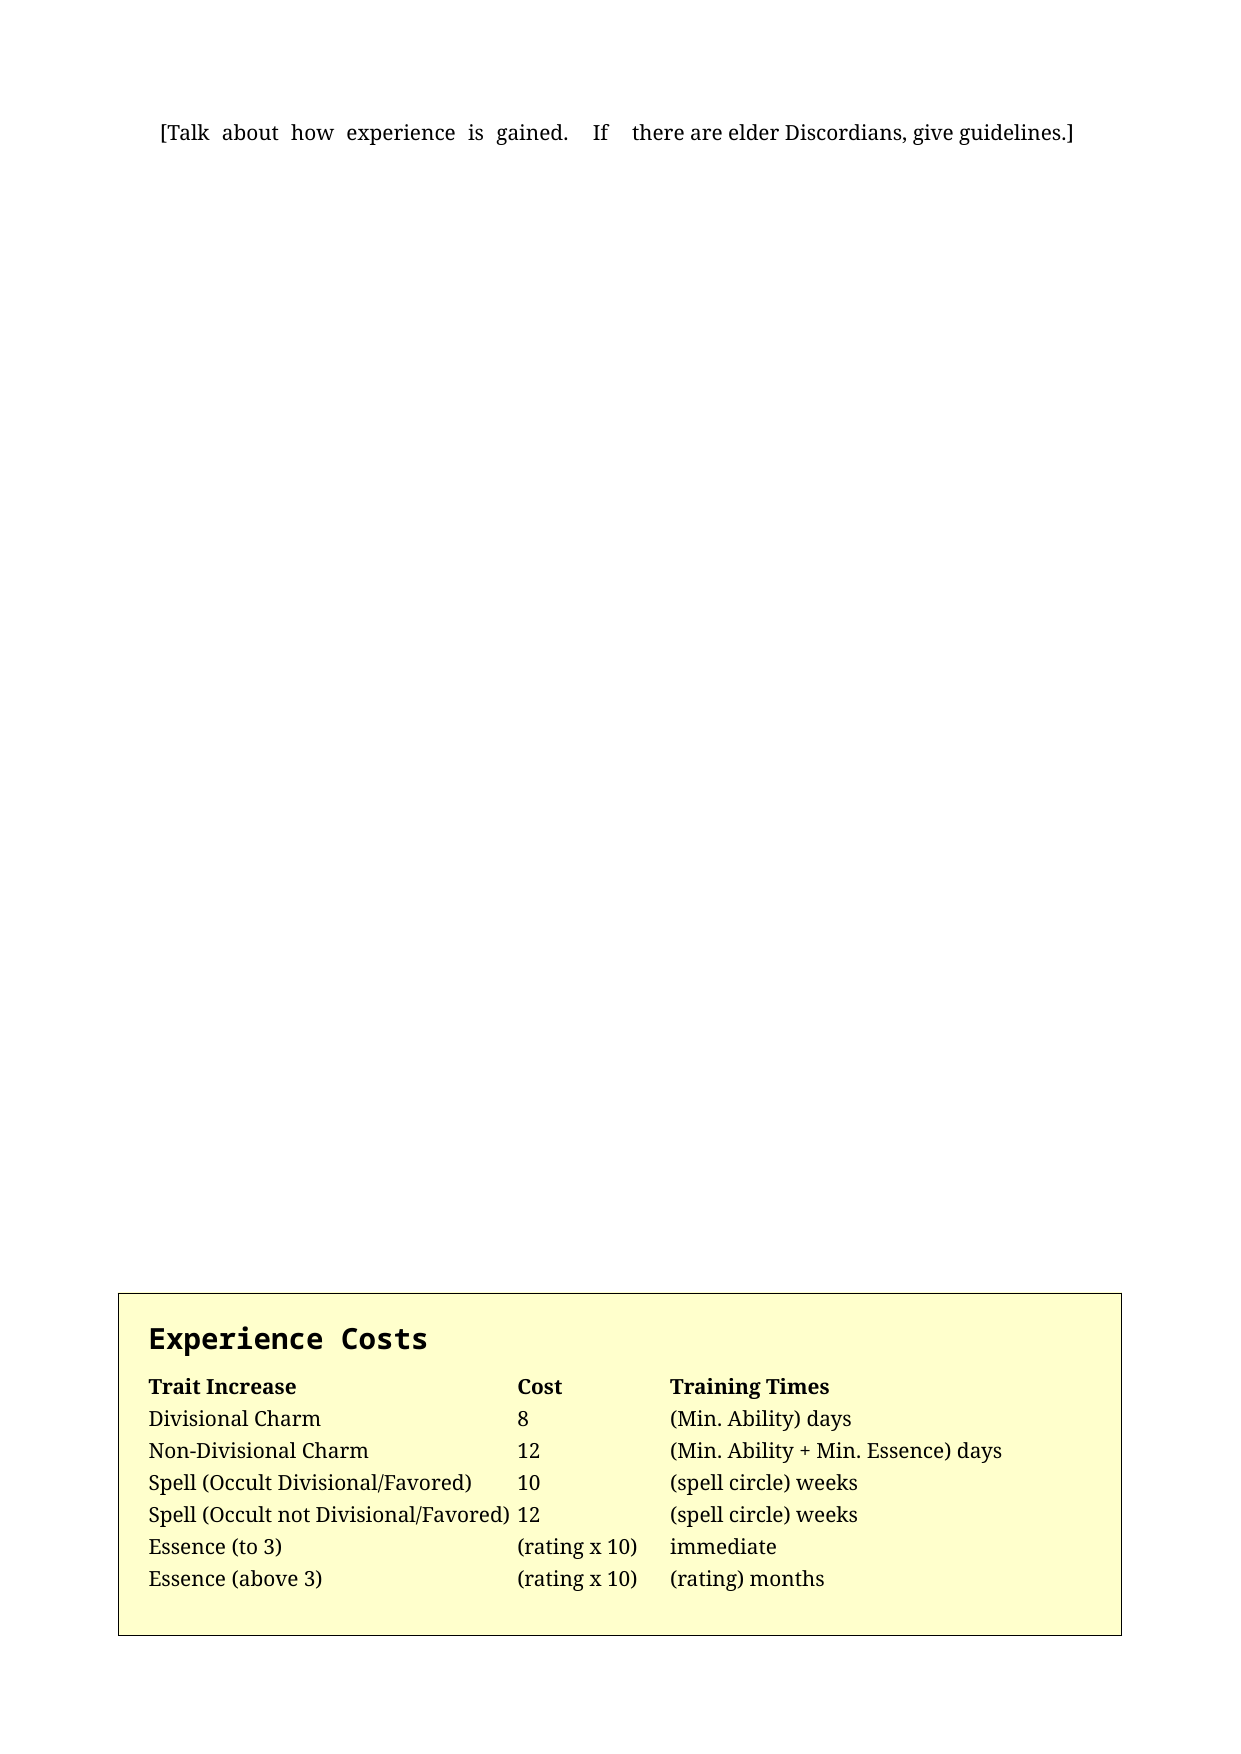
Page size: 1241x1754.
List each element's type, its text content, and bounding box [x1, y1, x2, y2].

table_cell Essence (to 3) [148, 1531, 517, 1562]
table_cell 12 [517, 1499, 670, 1531]
table_cell (Min. Ability + Min. Essence) days [670, 1435, 1092, 1467]
table_cell (spell circle) weeks [670, 1499, 1092, 1531]
subtitle Experience Costs [148, 1318, 1092, 1358]
table_cell 8 [517, 1403, 670, 1434]
table_cell Essence (above 3) [148, 1563, 517, 1594]
table_cell (rating) months [670, 1563, 1092, 1594]
table_cell Spell (Occult Divisional/Favored) [148, 1467, 517, 1498]
table_cell (rating x 10) [517, 1531, 670, 1562]
table_cell Divisional Charm [148, 1403, 517, 1434]
table_cell Spell (Occult not Divisional/Favored) [148, 1499, 517, 1531]
table_cell (Min. Ability) days [670, 1403, 1092, 1434]
table_header Trait Increase [148, 1371, 517, 1403]
table_cell Non-Divisional Charm [148, 1435, 517, 1467]
table_header Cost [517, 1371, 670, 1403]
table_header Training Times [670, 1371, 1092, 1403]
table_cell (spell circle) weeks [670, 1467, 1092, 1498]
table_cell 10 [517, 1467, 670, 1498]
table_cell 12 [517, 1435, 670, 1467]
text there are elder Discordians, give guidelines.] [632, 118, 1122, 147]
table_cell (rating x 10) [517, 1563, 670, 1594]
table_cell immediate [670, 1531, 1092, 1562]
text [Talk about how experience is gained. If [118, 118, 608, 147]
